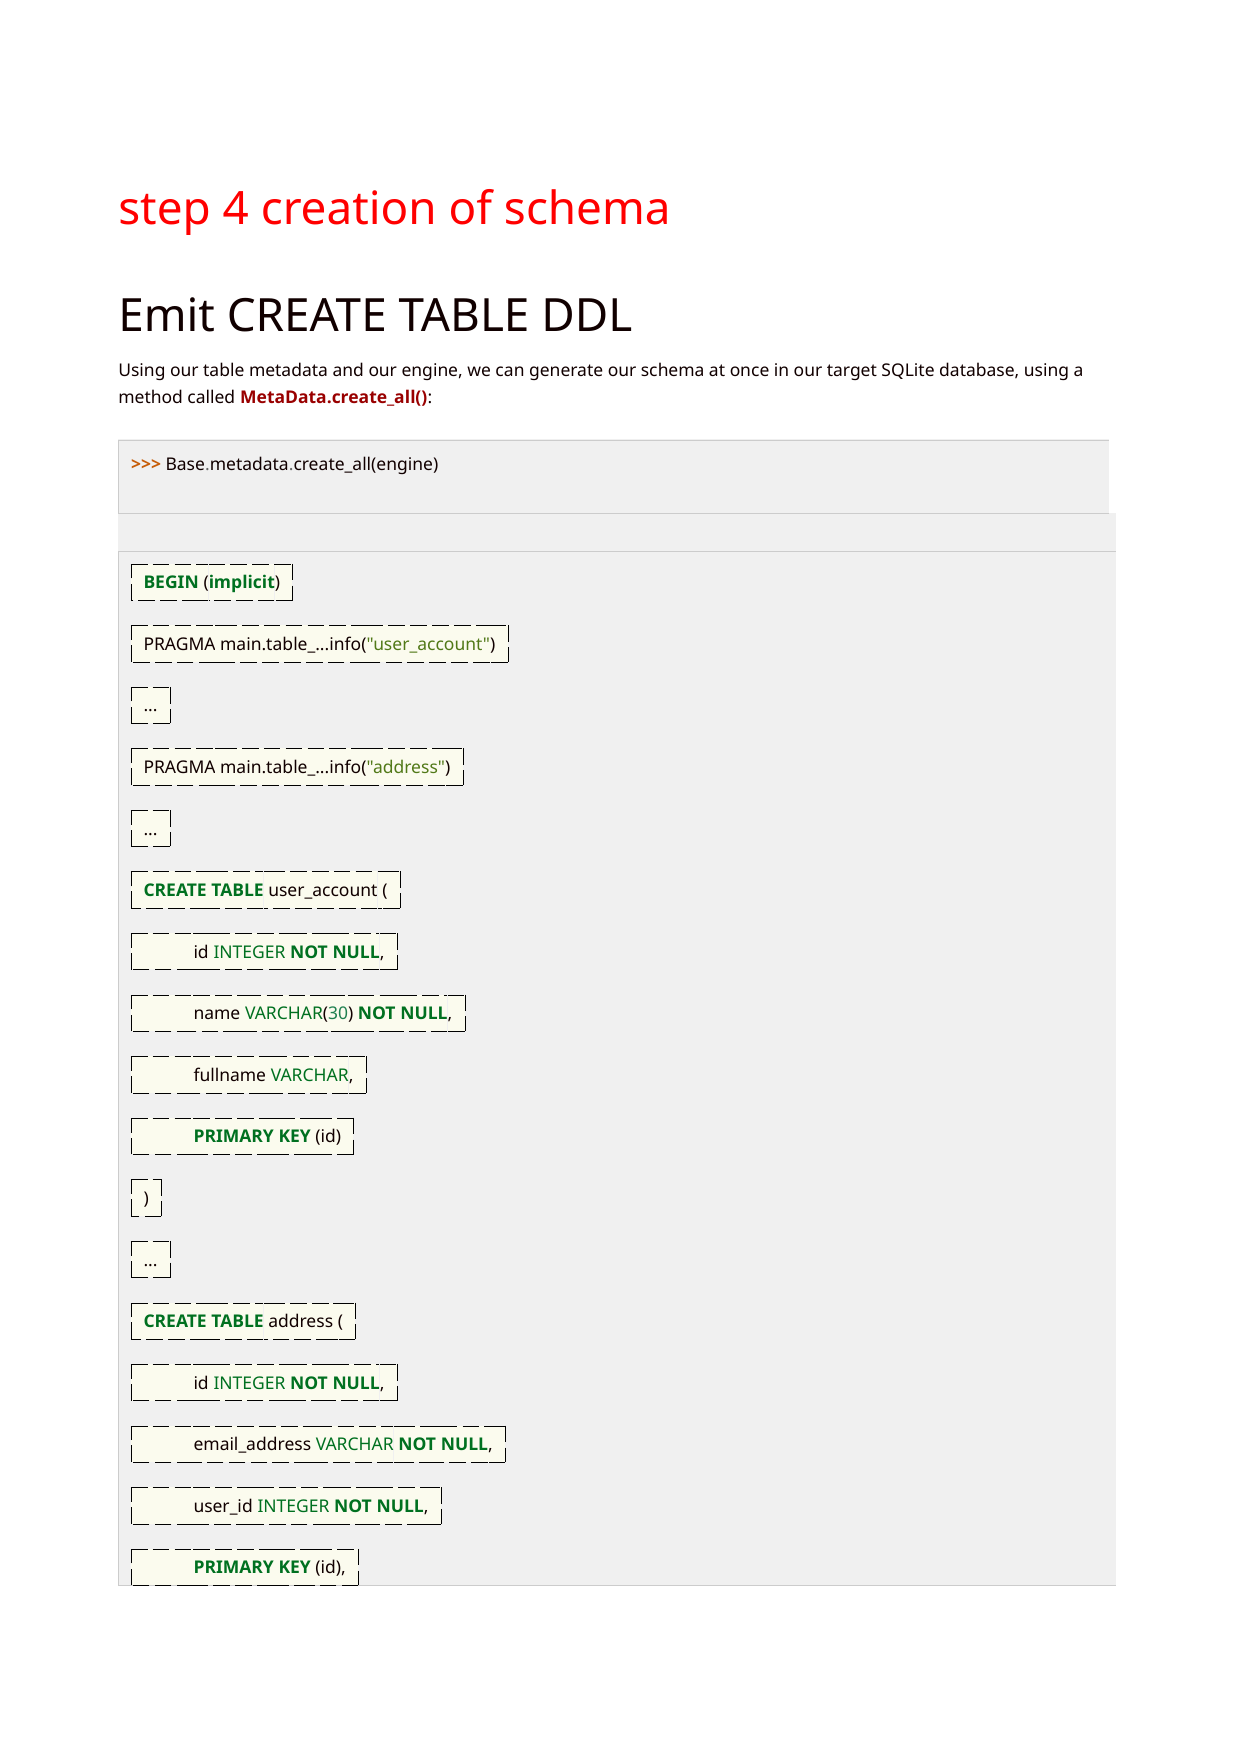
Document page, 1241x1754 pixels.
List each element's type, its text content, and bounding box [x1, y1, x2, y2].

text PRAGMA main.table_...info("address") [119, 736, 1116, 785]
text PRIMARY KEY (id) [119, 1105, 1116, 1154]
text user_id INTEGER NOT NULL, [119, 1474, 1116, 1524]
text email_address VARCHAR NOT NULL, [119, 1413, 1116, 1462]
text id INTEGER NOT NULL, [119, 920, 1116, 969]
text fullname VARCHAR, [119, 1043, 1116, 1093]
subtitle Emit CREATE TABLE DDL [118, 283, 1122, 345]
text id INTEGER NOT NULL, [119, 1351, 1116, 1401]
text ) [119, 1167, 1116, 1216]
text BEGIN (implicit) [119, 552, 1116, 600]
text PRIMARY KEY (id), [119, 1536, 1116, 1585]
text PRAGMA main.table_...info("user_account") [119, 613, 1116, 662]
text CREATE TABLE address ( [119, 1290, 1116, 1339]
text name VARCHAR(30) NOT NULL, [119, 982, 1116, 1031]
text CREATE TABLE user_account ( [119, 859, 1116, 908]
text ... [119, 797, 1116, 846]
text step 4 creation of schema [118, 176, 1122, 238]
text Using our table metadata and our engine, we can generate our schema at once in our target SQLite database, using a method called MetaData.create_all(): [118, 358, 1122, 409]
text ... [119, 1228, 1116, 1277]
text >>> Base.metadata.create_all(engine) [119, 441, 1109, 513]
text ... [119, 674, 1116, 723]
